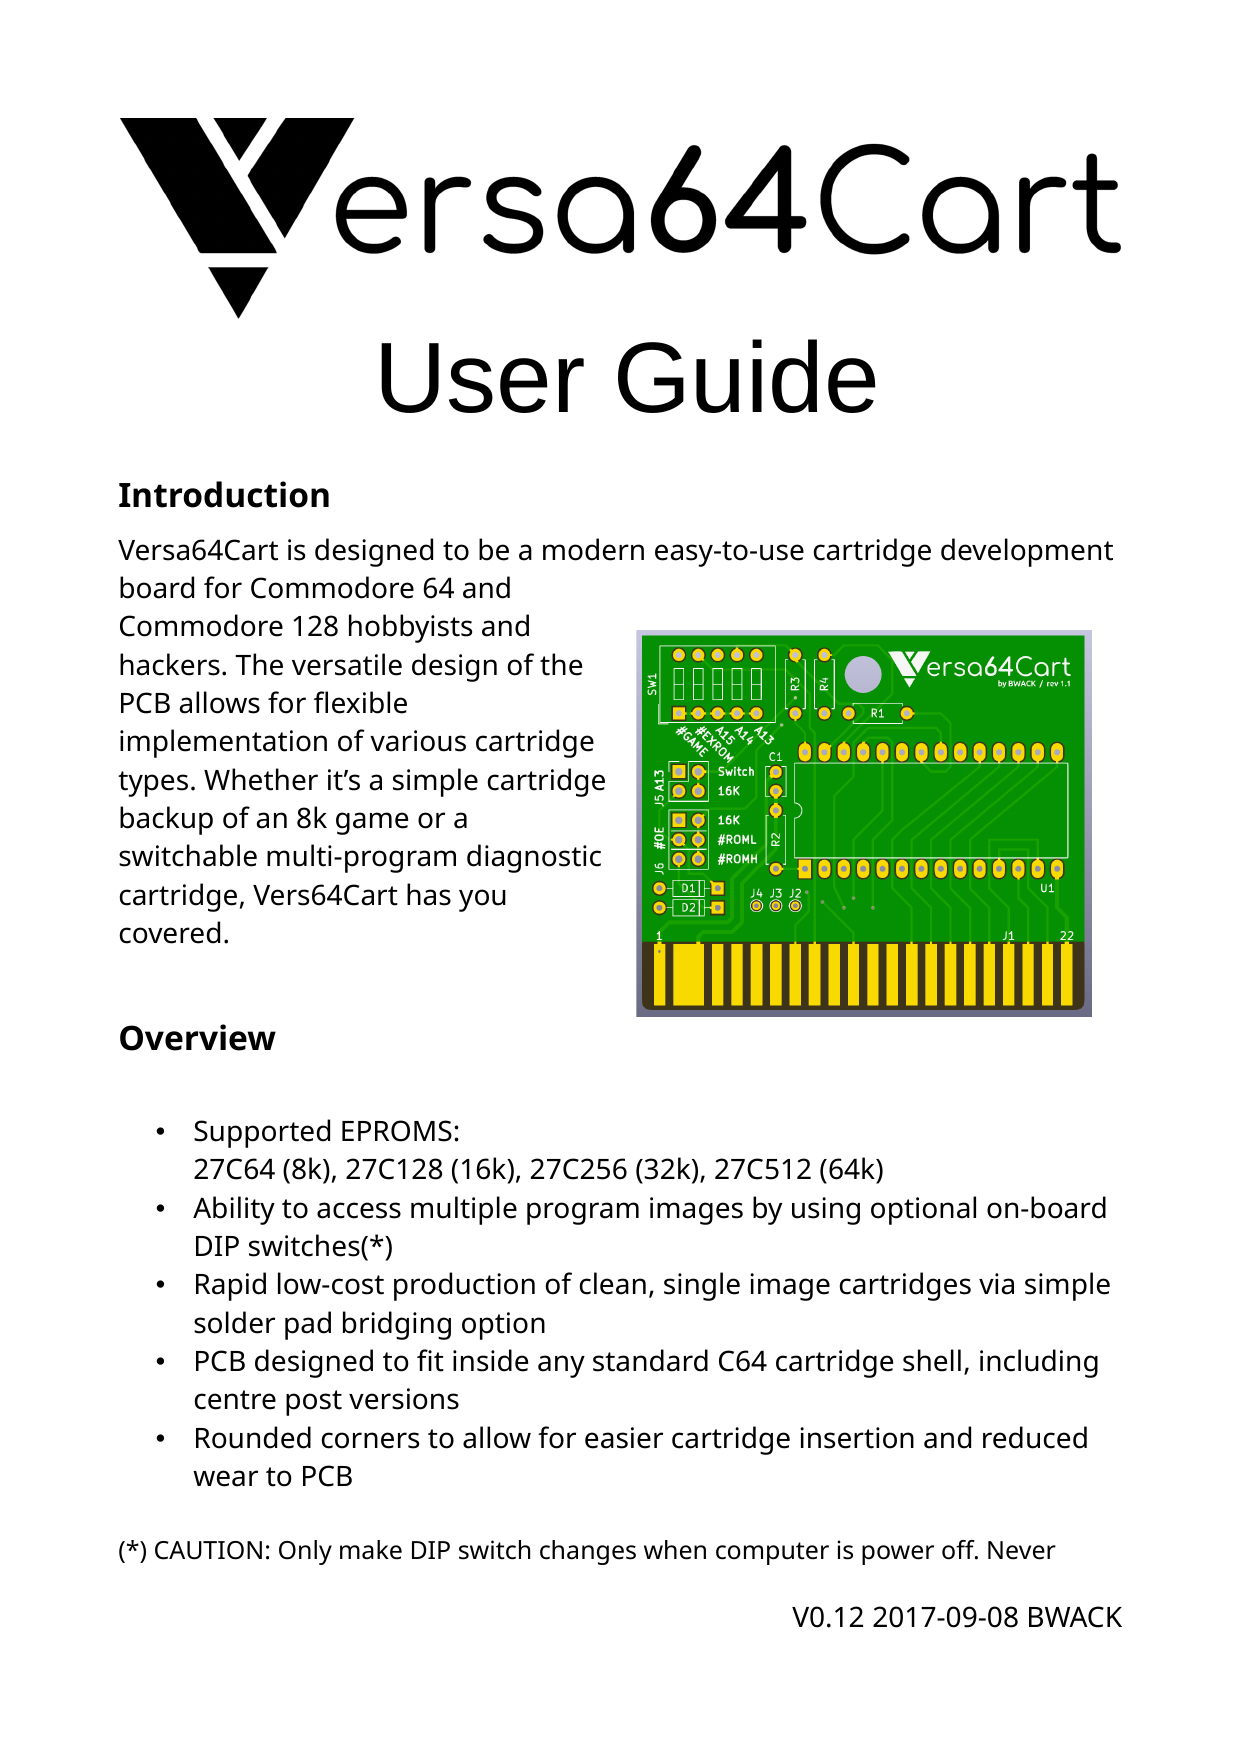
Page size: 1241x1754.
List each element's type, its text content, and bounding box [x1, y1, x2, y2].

list Rounded corners to allow for easier cartridge insertion and reduced wear to PCB [156, 1418, 1122, 1495]
picture [636, 630, 1092, 1017]
subtitle Introduction [118, 472, 1122, 517]
text switchable multi-program diagnostic cartridge, Vers64Cart has you covered. [118, 836, 636, 951]
list Rapid low-cost production of clean, single image cartridges via simple solder pad bridging option [156, 1265, 1122, 1341]
text Versa64Cart is designed to be a modern easy-to-use cartridge development board for Commodore 64 and Commodore 128 hobbyists and hackers. The versatile design of the PCB allows for flexible implementation of various cartridge types. Whether it’s a simple cartridge backup of an 8k game or a [118, 530, 1122, 836]
subtitle Overview [118, 1015, 1122, 1061]
subtitle User Guide [118, 319, 1122, 434]
list Supported EPROMS: 27C64 (8k), 27C128 (16k), 27C256 (32k), 27C512 (64k) [156, 1111, 1122, 1188]
list Ability to access multiple program images by using optional on-board DIP switches(*) [156, 1188, 1122, 1265]
text (*) CAUTION: Only make DIP switch changes when computer is power off. Never [118, 1533, 1122, 1567]
text [1092, 836, 1122, 951]
list PCB designed to fit inside any standard C64 cartridge shell, including centre post versions [156, 1341, 1122, 1418]
picture [118, 118, 1123, 319]
